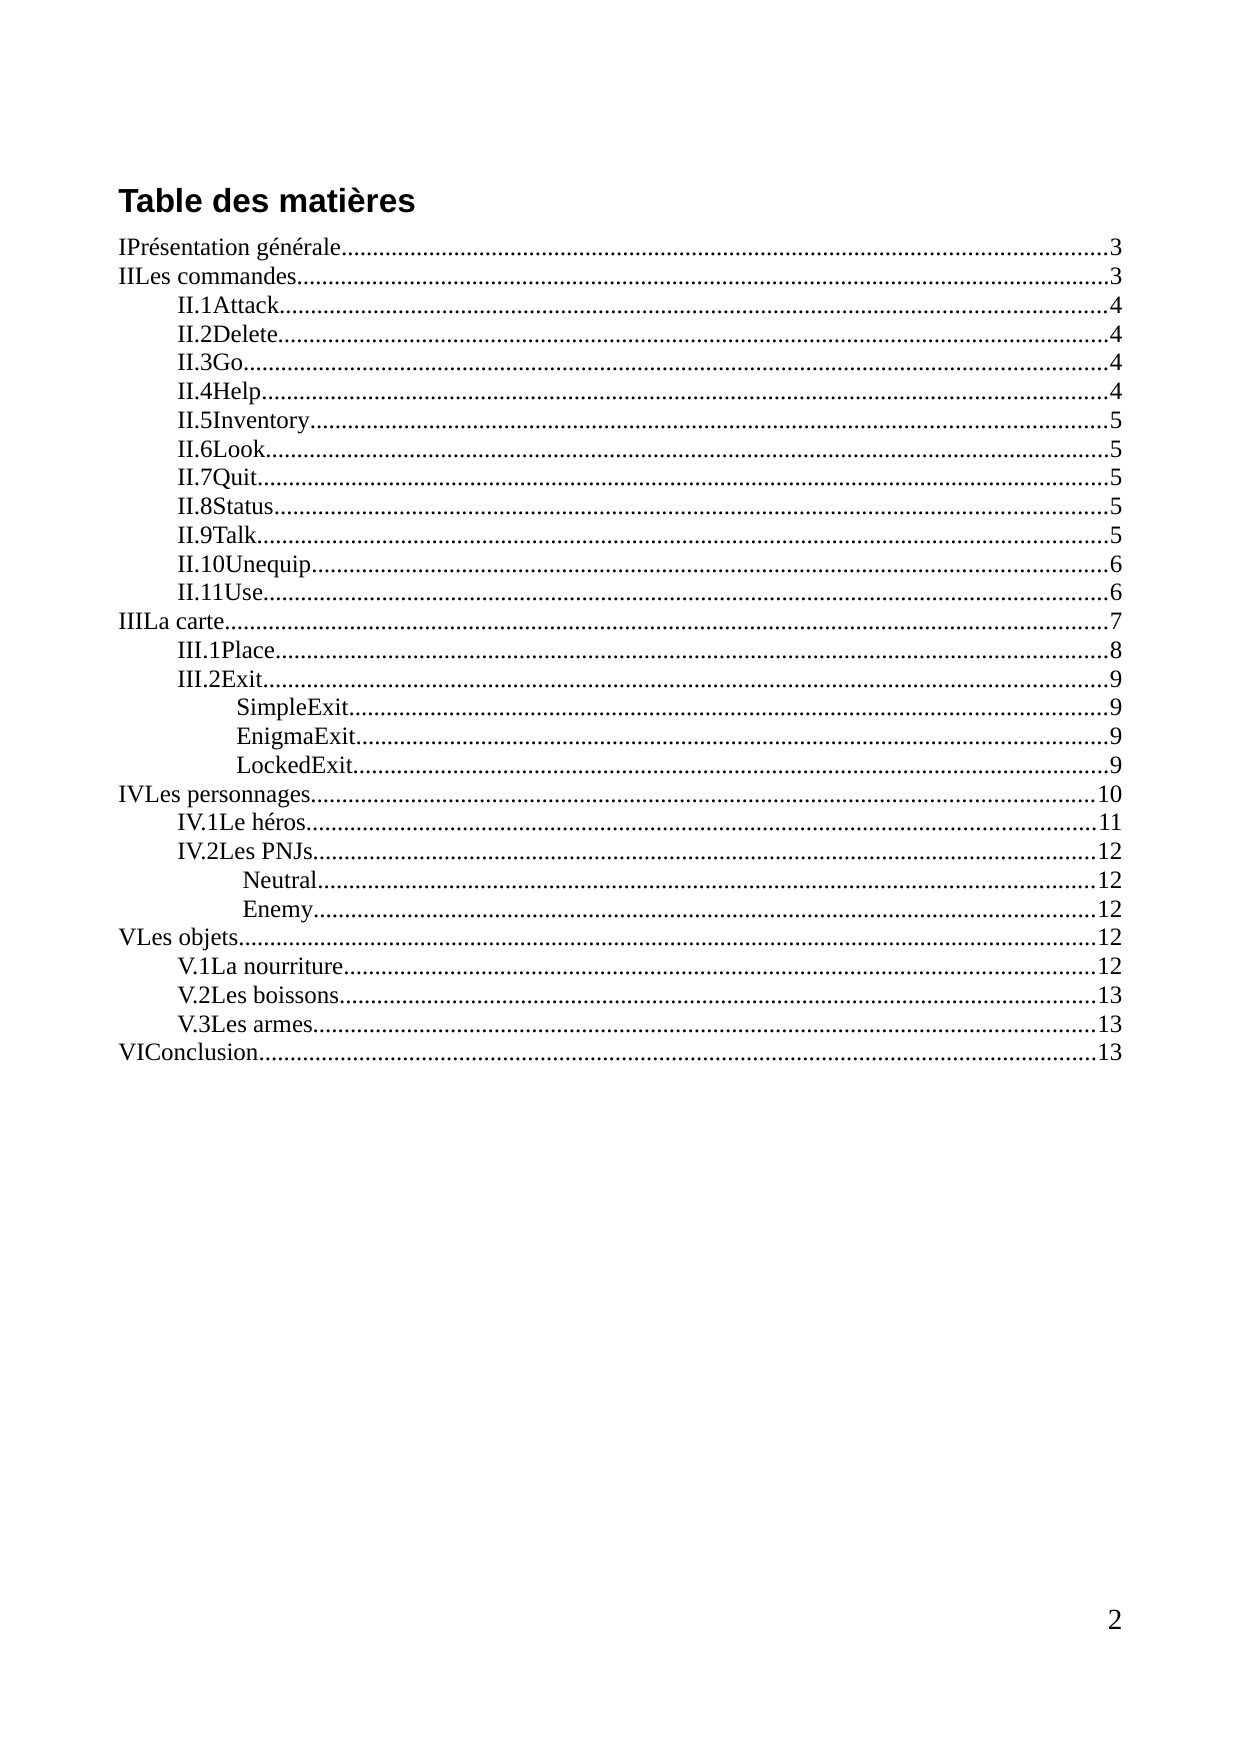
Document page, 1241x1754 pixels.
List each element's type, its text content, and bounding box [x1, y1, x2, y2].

text II.10Unequip 6 [177, 549, 1122, 577]
text II.11Use 6 [177, 577, 1122, 606]
text IV.2Les PNJs 12 [177, 836, 1122, 865]
text II.8Status 5 [177, 491, 1122, 520]
text EnigmaExit 9 [236, 721, 1122, 750]
text V.3Les armes 13 [177, 1009, 1122, 1037]
text Neutral 12 [236, 865, 1122, 894]
text II.5Inventory 5 [177, 405, 1122, 434]
text IILes commandes 3 [118, 261, 1122, 290]
text VIConclusion 13 [118, 1037, 1122, 1066]
text V.2Les boissons 13 [177, 980, 1122, 1009]
text LockedExit 9 [236, 750, 1122, 779]
text II.3Go 4 [177, 347, 1122, 376]
text IVLes personnages 10 [118, 779, 1122, 807]
text II.9Talk 5 [177, 520, 1122, 549]
text II.7Quit 5 [177, 462, 1122, 491]
text IV.1Le héros 11 [177, 807, 1122, 836]
text SimpleExit 9 [236, 692, 1122, 721]
text II.6Look 5 [177, 434, 1122, 462]
text II.2Delete 4 [177, 319, 1122, 347]
text II.4Help 4 [177, 376, 1122, 405]
text VLes objets 12 [118, 922, 1122, 951]
text II.1Attack 4 [177, 290, 1122, 319]
text IIILa carte 7 [118, 606, 1122, 635]
text Enemy 12 [236, 894, 1122, 922]
text III.2Exit 9 [177, 664, 1122, 692]
text V.1La nourriture 12 [177, 951, 1122, 980]
text III.1Place 8 [177, 635, 1122, 664]
text IPrésentation générale 3 [118, 232, 1122, 261]
subtitle Table des matières [118, 181, 1122, 220]
